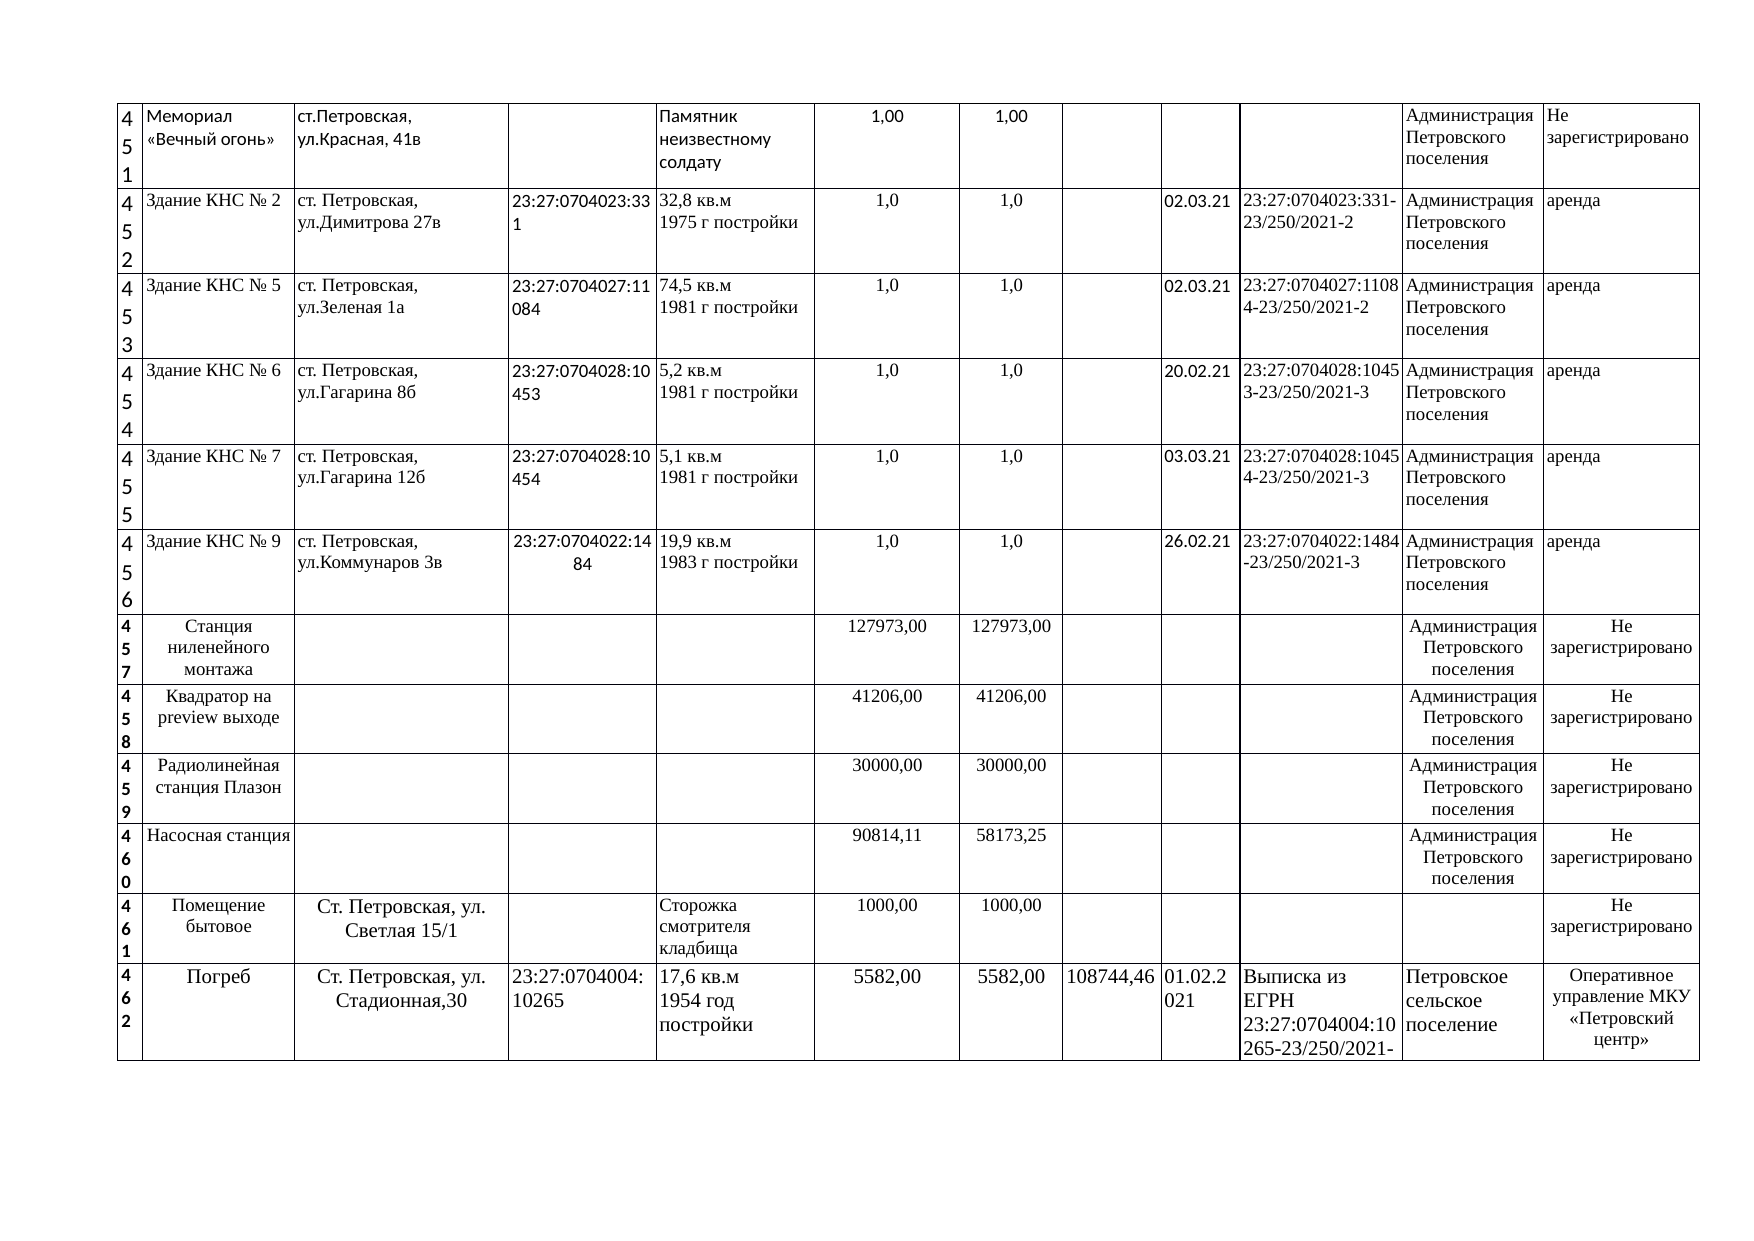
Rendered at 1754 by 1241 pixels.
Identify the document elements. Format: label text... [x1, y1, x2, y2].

table_cell 20.02.21 [1162, 359, 1239, 443]
table_cell [1241, 685, 1402, 753]
table_cell ст. Петровская, ул.Гагарина 8б [295, 359, 508, 443]
table_cell аренда [1544, 359, 1699, 443]
table_cell [1162, 104, 1239, 188]
table_cell [1241, 615, 1402, 683]
table_cell 90814,11 [815, 824, 959, 893]
table_cell [509, 824, 656, 893]
table_cell Ст. Петровская, ул. Светлая 15/1 [295, 894, 508, 963]
table_cell 30000,00 [960, 754, 1062, 823]
table_cell [509, 104, 656, 188]
table_cell Администрация Петровского поселения [1403, 104, 1543, 188]
table_cell [1063, 824, 1161, 893]
table_cell [1063, 530, 1161, 614]
table_cell Ст. Петровская, ул. Стадионная,30 [295, 964, 508, 1060]
table_cell [509, 894, 656, 963]
table_cell 26.02.21 [1162, 530, 1239, 614]
table_cell аренда [1544, 189, 1699, 273]
table_cell 01.02.2021 [1162, 964, 1239, 1060]
table_cell 19,9 кв.м 1983 г постройки [657, 530, 814, 614]
table_cell [1241, 894, 1402, 963]
table_cell аренда [1544, 445, 1699, 528]
table_cell 41206,00 [815, 685, 959, 753]
table_cell ст. Петровская, ул.Коммунаров 3в [295, 530, 508, 614]
table_cell [295, 615, 508, 683]
table_cell Погреб [143, 964, 294, 1060]
table_cell 32,8 кв.м 1975 г постройки [657, 189, 814, 273]
table_cell Здание КНС № 2 [143, 189, 294, 273]
table_cell Здание КНС № 9 [143, 530, 294, 614]
table_cell 1000,00 [960, 894, 1062, 963]
table_cell 23:27:0704022:1484 [509, 530, 656, 614]
table_cell 1,00 [815, 104, 959, 188]
table_cell Администрация Петровского поселения [1403, 824, 1543, 893]
table_cell Здание КНС № 7 [143, 445, 294, 528]
table_cell 459 [118, 754, 142, 823]
table_cell ст.Петровская, ул.Красная, 41в [295, 104, 508, 188]
table_cell 458 [118, 685, 142, 753]
table_cell аренда [1544, 274, 1699, 358]
table_cell 5582,00 [960, 964, 1062, 1060]
table_cell 127973,00 [815, 615, 959, 683]
table_cell 23:27:0704027:11084 [509, 274, 656, 358]
table_cell 1000,00 [815, 894, 959, 963]
table_cell [1063, 104, 1161, 188]
table_cell 1,0 [815, 445, 959, 528]
table_cell Администрация Петровского поселения [1403, 615, 1543, 683]
table_cell 23:27:0704028:10453-23/250/2021-3 [1241, 359, 1402, 443]
table_cell 1,0 [960, 189, 1062, 273]
table_cell Не зарегистрировано [1544, 754, 1699, 823]
table_cell Администрация Петровского поселения [1403, 445, 1543, 528]
table_cell Квадратор на preview выходе [143, 685, 294, 753]
table_cell [1063, 754, 1161, 823]
table_cell Администрация Петровского поселения [1403, 274, 1543, 358]
table_cell Администрация Петровского поселения [1403, 530, 1543, 614]
table_cell 58173,25 [960, 824, 1062, 893]
table_cell 5,2 кв.м 1981 г постройки [657, 359, 814, 443]
table_cell 23:27:0704028:10454 [509, 445, 656, 528]
table_cell [509, 685, 656, 753]
table_cell 454 [118, 359, 142, 443]
table_cell 457 [118, 615, 142, 683]
table_cell [295, 685, 508, 753]
table_cell 02.03.21 [1162, 274, 1239, 358]
table_cell Оперативное управление МКУ «Петровский центр» [1544, 964, 1699, 1060]
table_cell [509, 754, 656, 823]
table_cell 1,0 [960, 274, 1062, 358]
table_cell Мемориал «Вечный огонь» [143, 104, 294, 188]
table_cell [295, 754, 508, 823]
table_cell Администрация Петровского поселения [1403, 359, 1543, 443]
table_cell [1063, 685, 1161, 753]
table_cell 460 [118, 824, 142, 893]
table_cell 1,0 [960, 530, 1062, 614]
table_cell [1063, 189, 1161, 273]
table_cell 108744,46 [1063, 964, 1161, 1060]
table_cell [1241, 754, 1402, 823]
table_cell Не зарегистрировано [1544, 615, 1699, 683]
table_cell 23:27:0704027:11084-23/250/2021-2 [1241, 274, 1402, 358]
table_cell 461 [118, 894, 142, 963]
table_cell [657, 685, 814, 753]
table_cell [1063, 445, 1161, 528]
table_cell 1,0 [815, 530, 959, 614]
table_cell 1,0 [815, 274, 959, 358]
table_cell 127973,00 [960, 615, 1062, 683]
table_cell [1162, 615, 1239, 683]
table_cell 30000,00 [815, 754, 959, 823]
table_cell [657, 754, 814, 823]
table_cell [1162, 685, 1239, 753]
table_cell аренда [1544, 530, 1699, 614]
table_cell 23:27:0704023:331-23/250/2021-2 [1241, 189, 1402, 273]
table_cell [295, 824, 508, 893]
table_cell [1063, 274, 1161, 358]
table_cell Станция ниленейного монтажа [143, 615, 294, 683]
table_cell 03.03.21 [1162, 445, 1239, 528]
table_cell 456 [118, 530, 142, 614]
table_cell 02.03.21 [1162, 189, 1239, 273]
table_cell [1403, 894, 1543, 963]
table_cell ст. Петровская, ул.Димитрова 27в [295, 189, 508, 273]
table_cell Радиолинейная станция Плазон [143, 754, 294, 823]
table_cell 23:27:0704004:10265 [509, 964, 656, 1060]
table_cell 1,0 [815, 359, 959, 443]
table_cell 23:27:0704028:10454-23/250/2021-3 [1241, 445, 1402, 528]
table_cell 455 [118, 445, 142, 528]
table_cell Выписка из ЕГРН 23:27:0704004:10265-23/250/2021- [1241, 964, 1402, 1060]
table_cell 74,5 кв.м 1981 г постройки [657, 274, 814, 358]
table_cell Сторожка смотрителя кладбища [657, 894, 814, 963]
table_cell [1162, 754, 1239, 823]
table_cell Насосная станция [143, 824, 294, 893]
table_cell Администрация Петровского поселения [1403, 754, 1543, 823]
table_cell Памятник неизвестному солдату [657, 104, 814, 188]
table_cell 1,0 [960, 359, 1062, 443]
table_cell [1063, 894, 1161, 963]
table_cell 23:27:0704028:10453 [509, 359, 656, 443]
table_cell ст. Петровская, ул.Гагарина 12б [295, 445, 508, 528]
table_cell Не зарегистрировано [1544, 685, 1699, 753]
table_cell [1162, 824, 1239, 893]
table_cell [1162, 894, 1239, 963]
table_cell Администрация Петровского поселения [1403, 189, 1543, 273]
table_cell Не зарегистрировано [1544, 894, 1699, 963]
table_cell 453 [118, 274, 142, 358]
table_cell ст. Петровская, ул.Зеленая 1а [295, 274, 508, 358]
table_cell [1063, 615, 1161, 683]
table_cell 451 [118, 104, 142, 188]
table_cell 5582,00 [815, 964, 959, 1060]
table_cell 462 [118, 964, 142, 1060]
table_cell Помещение бытовое [143, 894, 294, 963]
table_cell [657, 615, 814, 683]
table_cell 1,0 [960, 445, 1062, 528]
table_cell [657, 824, 814, 893]
table_cell 23:27:0704022:1484-23/250/2021-3 [1241, 530, 1402, 614]
table_cell 452 [118, 189, 142, 273]
table_cell Петровское сельское поселение [1403, 964, 1543, 1060]
table_cell 1,00 [960, 104, 1062, 188]
table_cell Не зарегистрировано [1544, 104, 1699, 188]
table_cell 1,0 [815, 189, 959, 273]
table_cell 17,6 кв.м 1954 год постройки [657, 964, 814, 1060]
table_cell Здание КНС № 5 [143, 274, 294, 358]
table_cell [1241, 824, 1402, 893]
table_cell Администрация Петровского поселения [1403, 685, 1543, 753]
table_cell 5,1 кв.м 1981 г постройки [657, 445, 814, 528]
table_cell [1063, 359, 1161, 443]
table_cell 23:27:0704023:331 [509, 189, 656, 273]
table_cell [509, 615, 656, 683]
table_cell [1241, 104, 1402, 188]
table_cell 41206,00 [960, 685, 1062, 753]
table_cell Здание КНС № 6 [143, 359, 294, 443]
table_cell Не зарегистрировано [1544, 824, 1699, 893]
